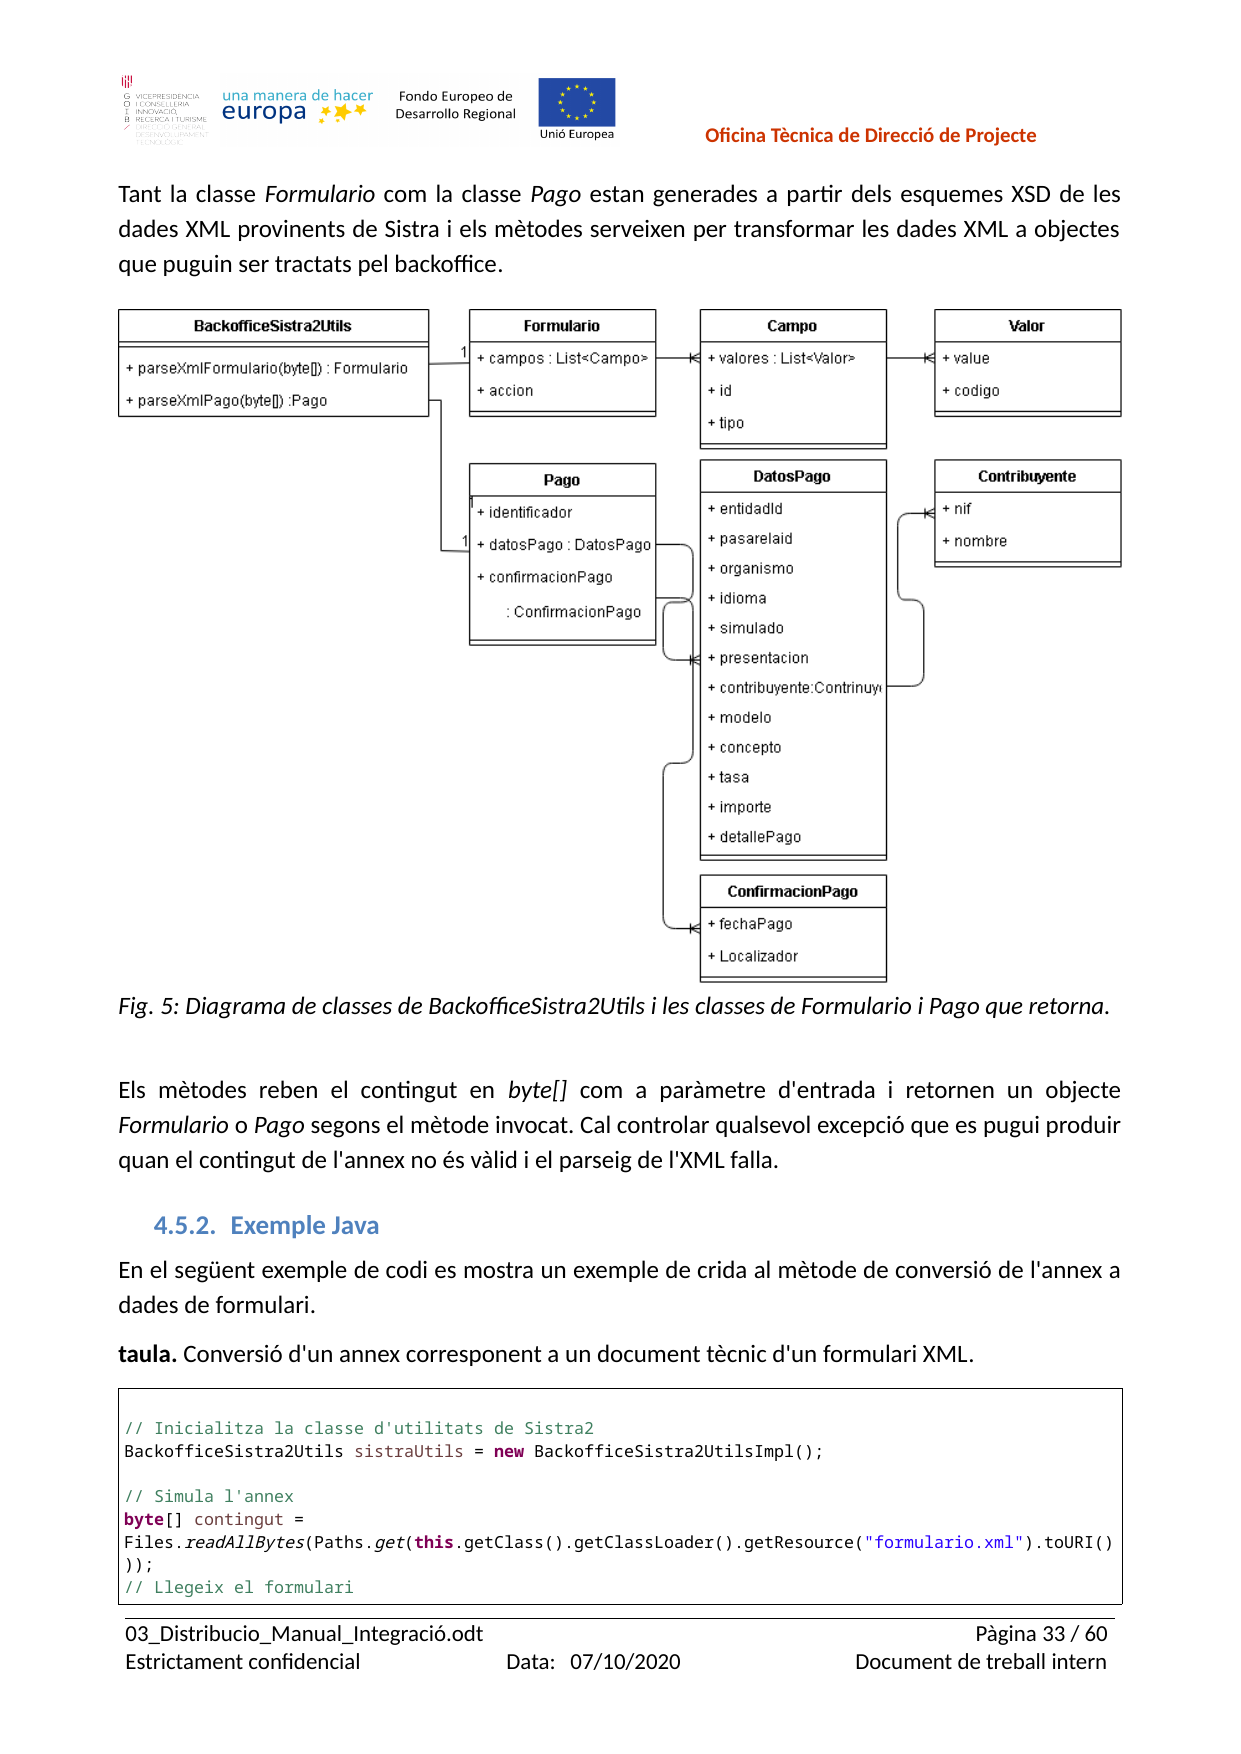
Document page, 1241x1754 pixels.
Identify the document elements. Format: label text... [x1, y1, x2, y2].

text Els mètodes reben el contingut en byte[] com a paràmetre d'entrada i retornen un objecte Formulario o Pago segons el mètode invocat. Cal controlar qualsevol excepció que es pugui produir quan el contingut de l'annex no és vàlid i el parseig de l'XML falla. [118, 1074, 1122, 1175]
text Tant la classe Formulario com la classe Pago estan generades a partir dels esquemes XSD de les dades XML provinents de Sistra i els mètodes serveixen per transformar les dades XML a objectes que puguin ser tractats pel backoffice. [118, 178, 1122, 278]
text taula. Conversió d'un annex corresponent a un document tècnic d'un formulari XML. [118, 1339, 1122, 1369]
subtitle Exemple Java [153, 1208, 1122, 1242]
text Fig. 5: Diagrama de classes de BackofficeSistra2Utils i les classes de Formulario i Pago que retorna. [118, 984, 1122, 1020]
picture [118, 309, 1123, 984]
table_header // Inicialitza la classe d'utilitats de Sistra2 BackofficeSistra2Utils sistraUtils = new BackofficeSistra2UtilsImpl(); // Simula l'annex byte[] contingut = Files.readAllBytes(Paths.get(this.getClass().getClassLoader().getResource("formulario.xml").toURI())); // Llegeix el formulari [119, 1389, 1122, 1604]
picture [118, 73, 213, 147]
picture [219, 73, 621, 147]
text En el següent exemple de codi es mostra un exemple de crida al mètode de conversió de l'annex a dades de formulari. [118, 1254, 1122, 1319]
